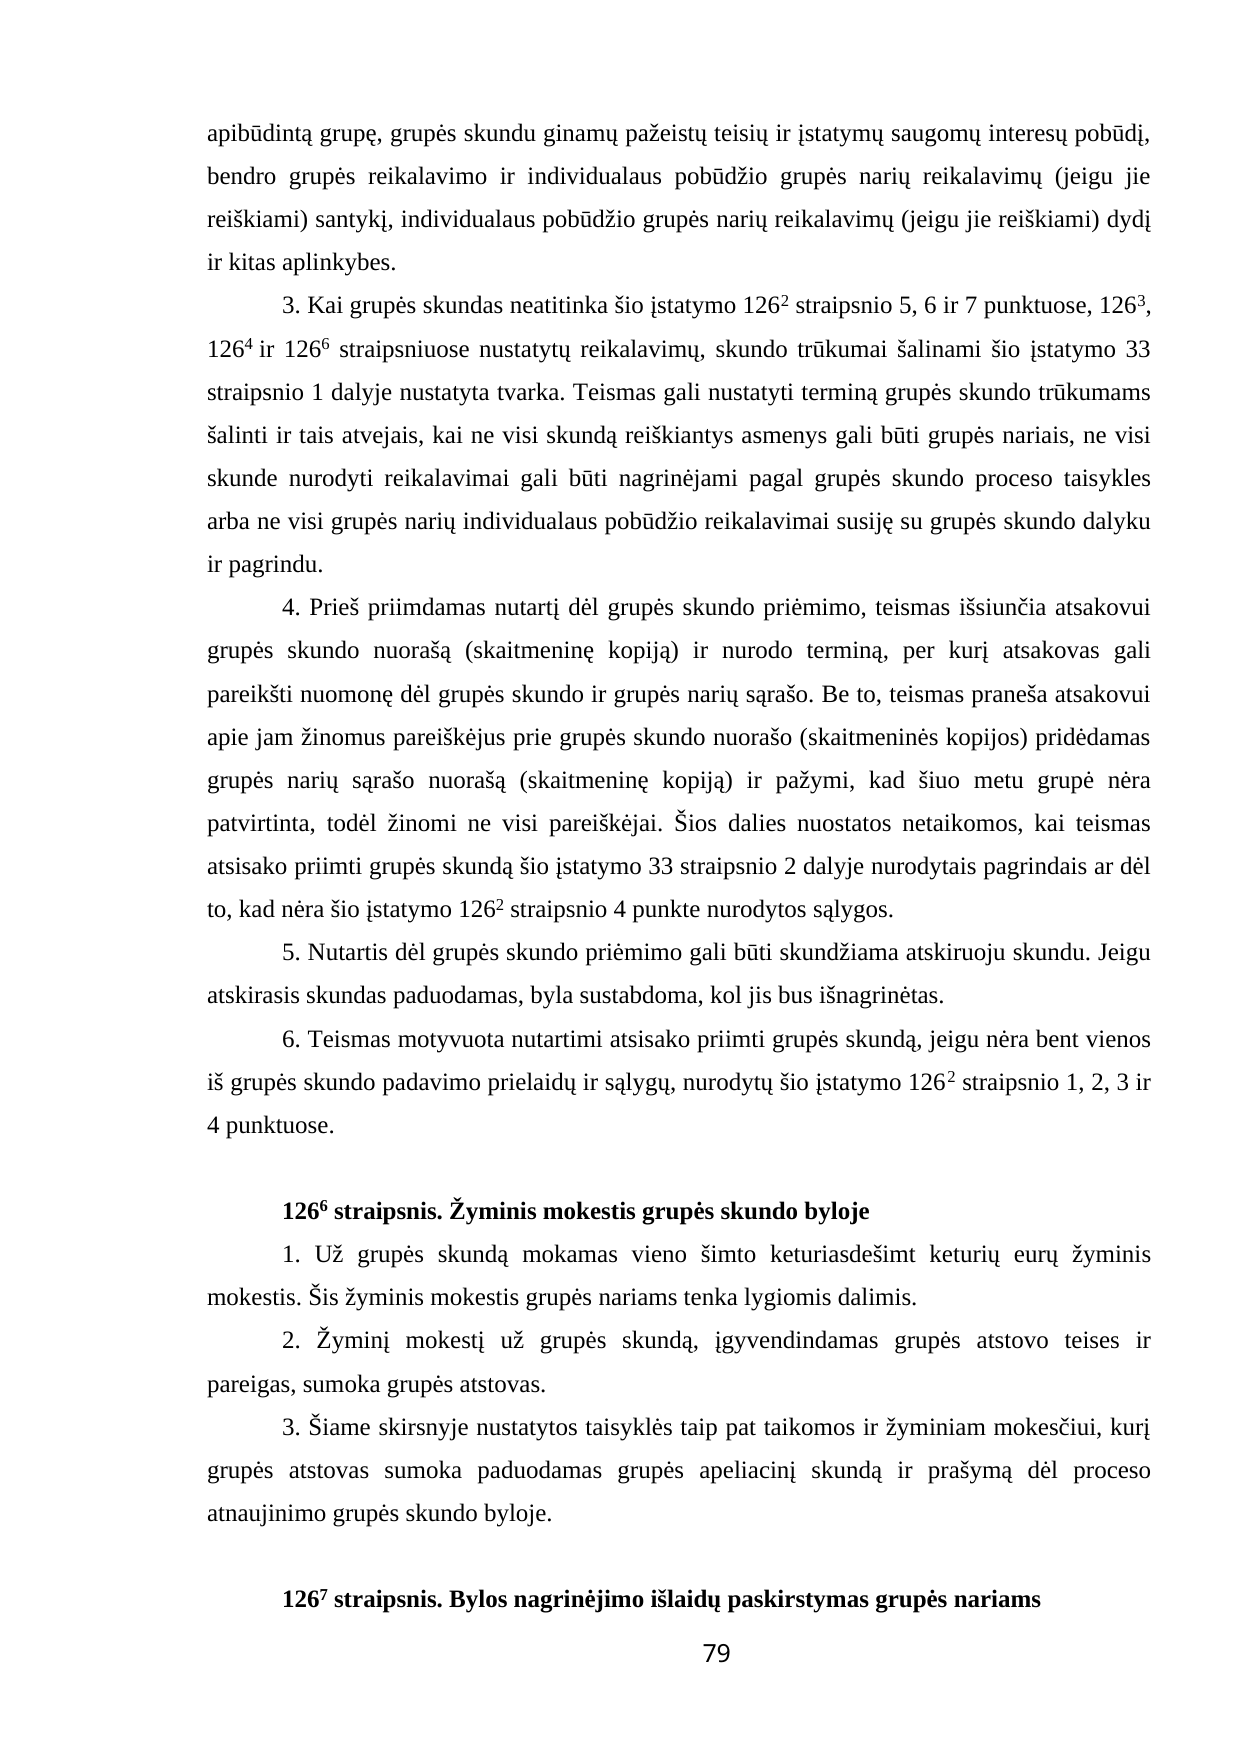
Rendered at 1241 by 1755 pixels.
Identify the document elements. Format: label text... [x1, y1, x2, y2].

text 5. Nutartis dėl grupės skundo priėmimo gali būti skundžiama atskiruoju skundu. Jeigu atskirasis skundas paduodamas, byla sustabdoma, kol jis bus išnagrinėtas. [207, 937, 1152, 1009]
text 2. Žyminį mokestį už grupės skundą, įgyvendindamas grupės atstovo teises ir pareigas, sumoka grupės atstovas. [207, 1326, 1152, 1397]
text 4. Prieš priimdamas nutartį dėl grupės skundo priėmimo, teismas išsiunčia atsakovui grupės skundo nuorašą (skaitmeninę kopiją) ir nurodo terminą, per kurį atsakovas gali pareikšti nuomonę dėl grupės skundo ir grupės narių sąrašo. Be to, teismas praneša atsakovui apie jam žinomus pareiškėjus prie grupės skundo nuorašo (skaitmeninės kopijos) pridėdamas grupės narių sąrašo nuorašą (skaitmeninę kopiją) ir pažymi, kad šiuo metu grupė nėra patvirtinta, todėl žinomi ne visi pareiškėjai. Šios dalies nuostatos netaikomos, kai teismas atsisako priimti grupės skundą šio įstatymo 33 straipsnio 2 dalyje nurodytais pagrindais ar dėl to, kad nėra šio įstatymo 1262 straipsnio 4 punkte nurodytos sąlygos. [207, 592, 1152, 923]
text 1267 straipsnis. Bylos nagrinėjimo išlaidų paskirstymas grupės nariams [207, 1584, 1152, 1613]
text 1. Už grupės skundą mokamas vieno šimto keturiasdešimt keturių eurų žyminis mokestis. Šis žyminis mokestis grupės nariams tenka lygiomis dalimis. [207, 1239, 1152, 1311]
text 3. Kai grupės skundas neatitinka šio įstatymo 1262 straipsnio 5, 6 ir 7 punktuose, 1263, 1264 ir 1266 straipsniuose nustatytų reikalavimų, skundo trūkumai šalinami šio įstatymo 33 straipsnio 1 dalyje nustatyta tvarka. Teismas gali nustatyti terminą grupės skundo trūkumams šalinti ir tais atvejais, kai ne visi skundą reiškiantys asmenys gali būti grupės nariais, ne visi skunde nurodyti reikalavimai gali būti nagrinėjami pagal grupės skundo proceso taisykles arba ne visi grupės narių individualaus pobūdžio reikalavimai susiję su grupės skundo dalyku ir pagrindu. [207, 291, 1152, 578]
text 1266 straipsnis. Žyminis mokestis grupės skundo byloje [207, 1196, 1152, 1225]
text 3. Šiame skirsnyje nustatytos taisyklės taip pat taikomos ir žyminiam mokesčiui, kurį grupės atstovas sumoka paduodamas grupės apeliacinį skundą ir prašymą dėl proceso atnaujinimo grupės skundo byloje. [207, 1412, 1152, 1527]
text apibūdintą grupę, grupės skundu ginamų pažeistų teisių ir įstatymų saugomų interesų pobūdį, bendro grupės reikalavimo ir individualaus pobūdžio grupės narių reikalavimų (jeigu jie reiškiami) santykį, individualaus pobūdžio grupės narių reikalavimų (jeigu jie reiškiami) dydį ir kitas aplinkybes. [207, 118, 1152, 276]
text 6. Teismas motyvuota nutartimi atsisako priimti grupės skundą, jeigu nėra bent vienos iš grupės skundo padavimo prielaidų ir sąlygų, nurodytų šio įstatymo 1262 straipsnio 1, 2, 3 ir 4 punktuose. [207, 1024, 1152, 1139]
